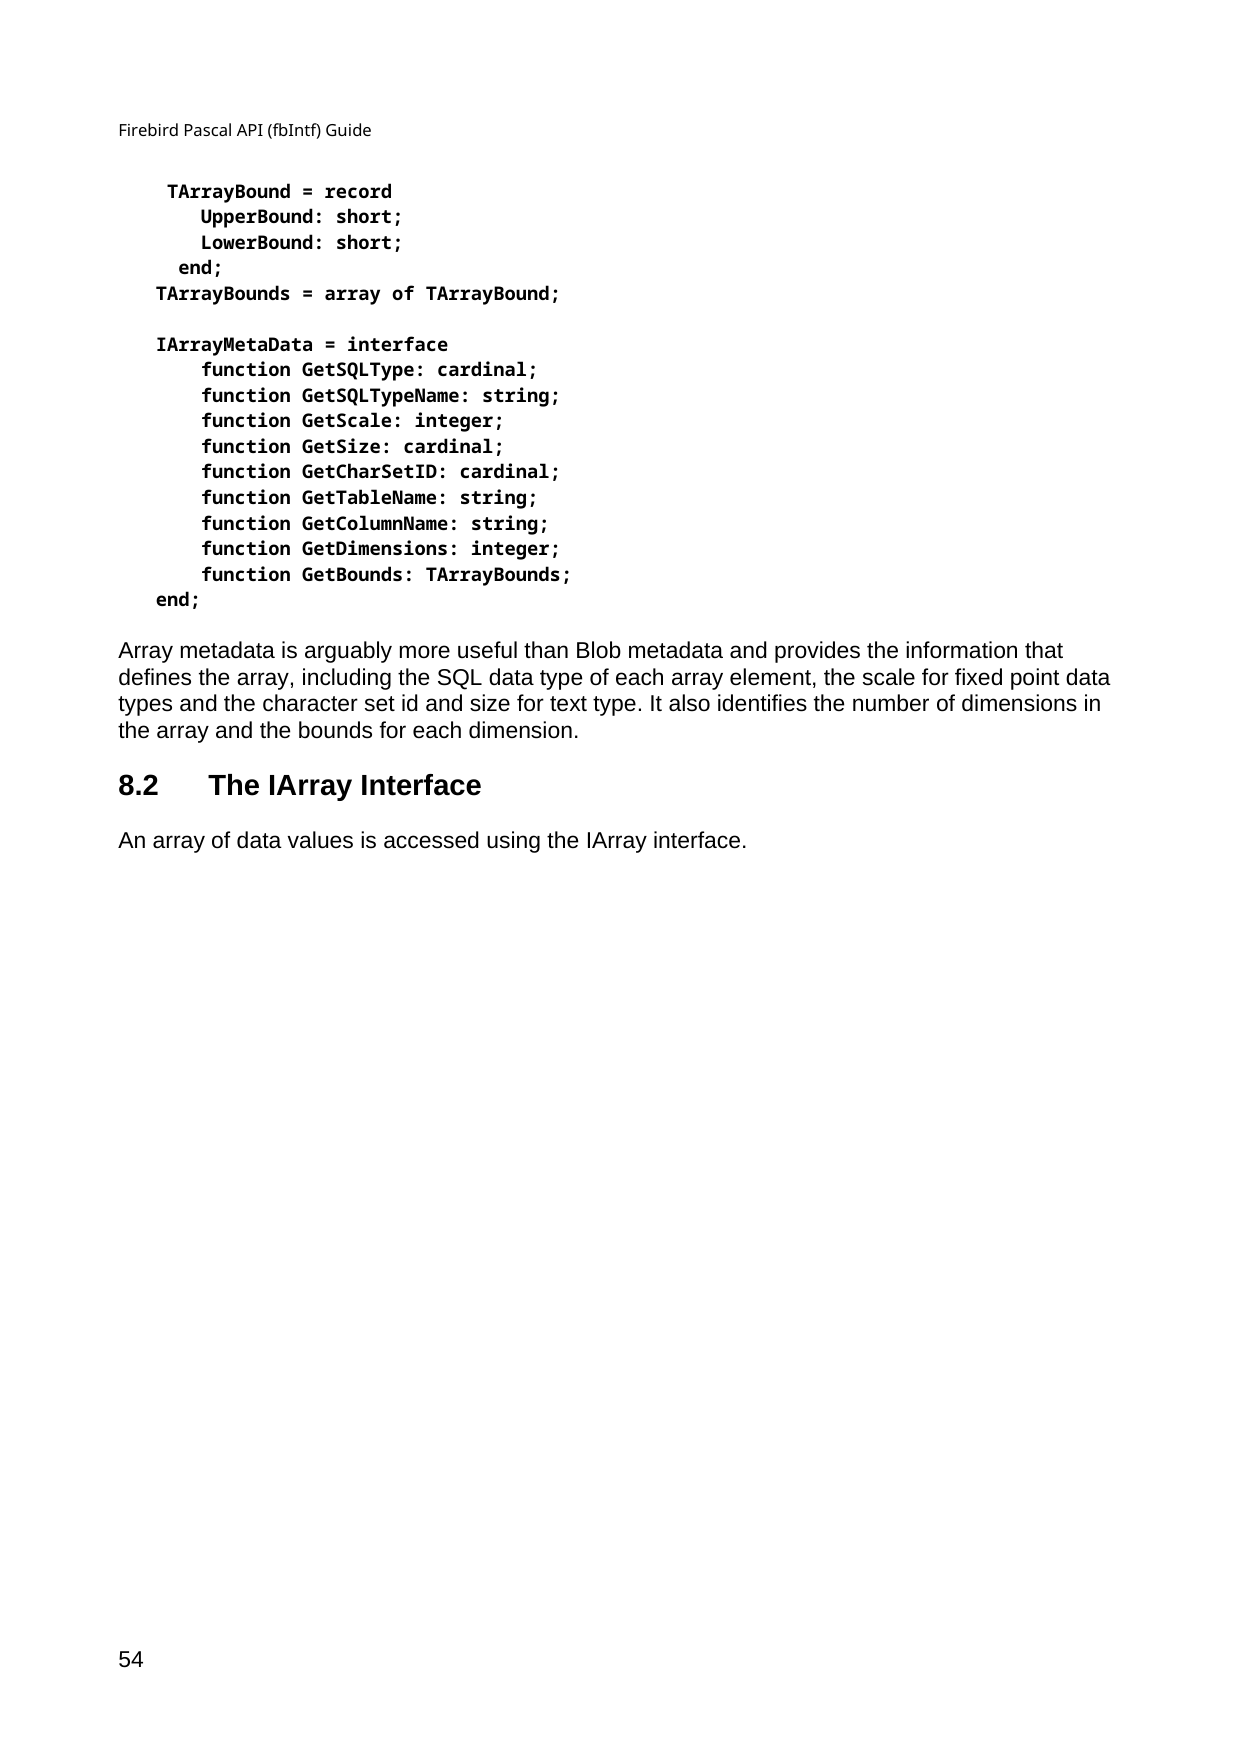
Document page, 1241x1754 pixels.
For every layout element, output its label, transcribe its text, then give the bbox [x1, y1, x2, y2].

text function GetTableName: string; [156, 484, 1122, 510]
text function GetSize: cardinal; [156, 433, 1122, 459]
text end; [156, 255, 1122, 280]
text Array metadata is arguably more useful than Blob metadata and provides the information that defines the array, including the SQL data type of each array element, the scale for fixed point data types and the character set id and size for text type. It also identifies the number of dimensions in the array and the bounds for each dimension. [118, 637, 1122, 743]
text function GetSQLType: cardinal; [156, 357, 1122, 382]
text function GetBounds: TArrayBounds; [156, 561, 1122, 586]
text LowerBound: short; [156, 229, 1122, 255]
text function GetDimensions: integer; [156, 535, 1122, 561]
text TArrayBound = record [156, 178, 1122, 204]
text UpperBound: short; [156, 204, 1122, 229]
text An array of data values is accessed using the IArray interface. [118, 827, 1122, 854]
text function GetCharSetID: cardinal; [156, 459, 1122, 484]
text IArrayMetaData = interface [156, 331, 1122, 357]
text function GetScale: integer; [156, 408, 1122, 433]
subtitle The IArray Interface [118, 768, 1122, 802]
text function GetColumnName: string; [156, 510, 1122, 535]
text end; [156, 586, 1122, 612]
text function GetSQLTypeName: string; [156, 382, 1122, 408]
text TArrayBounds = array of TArrayBound; [156, 280, 1122, 306]
